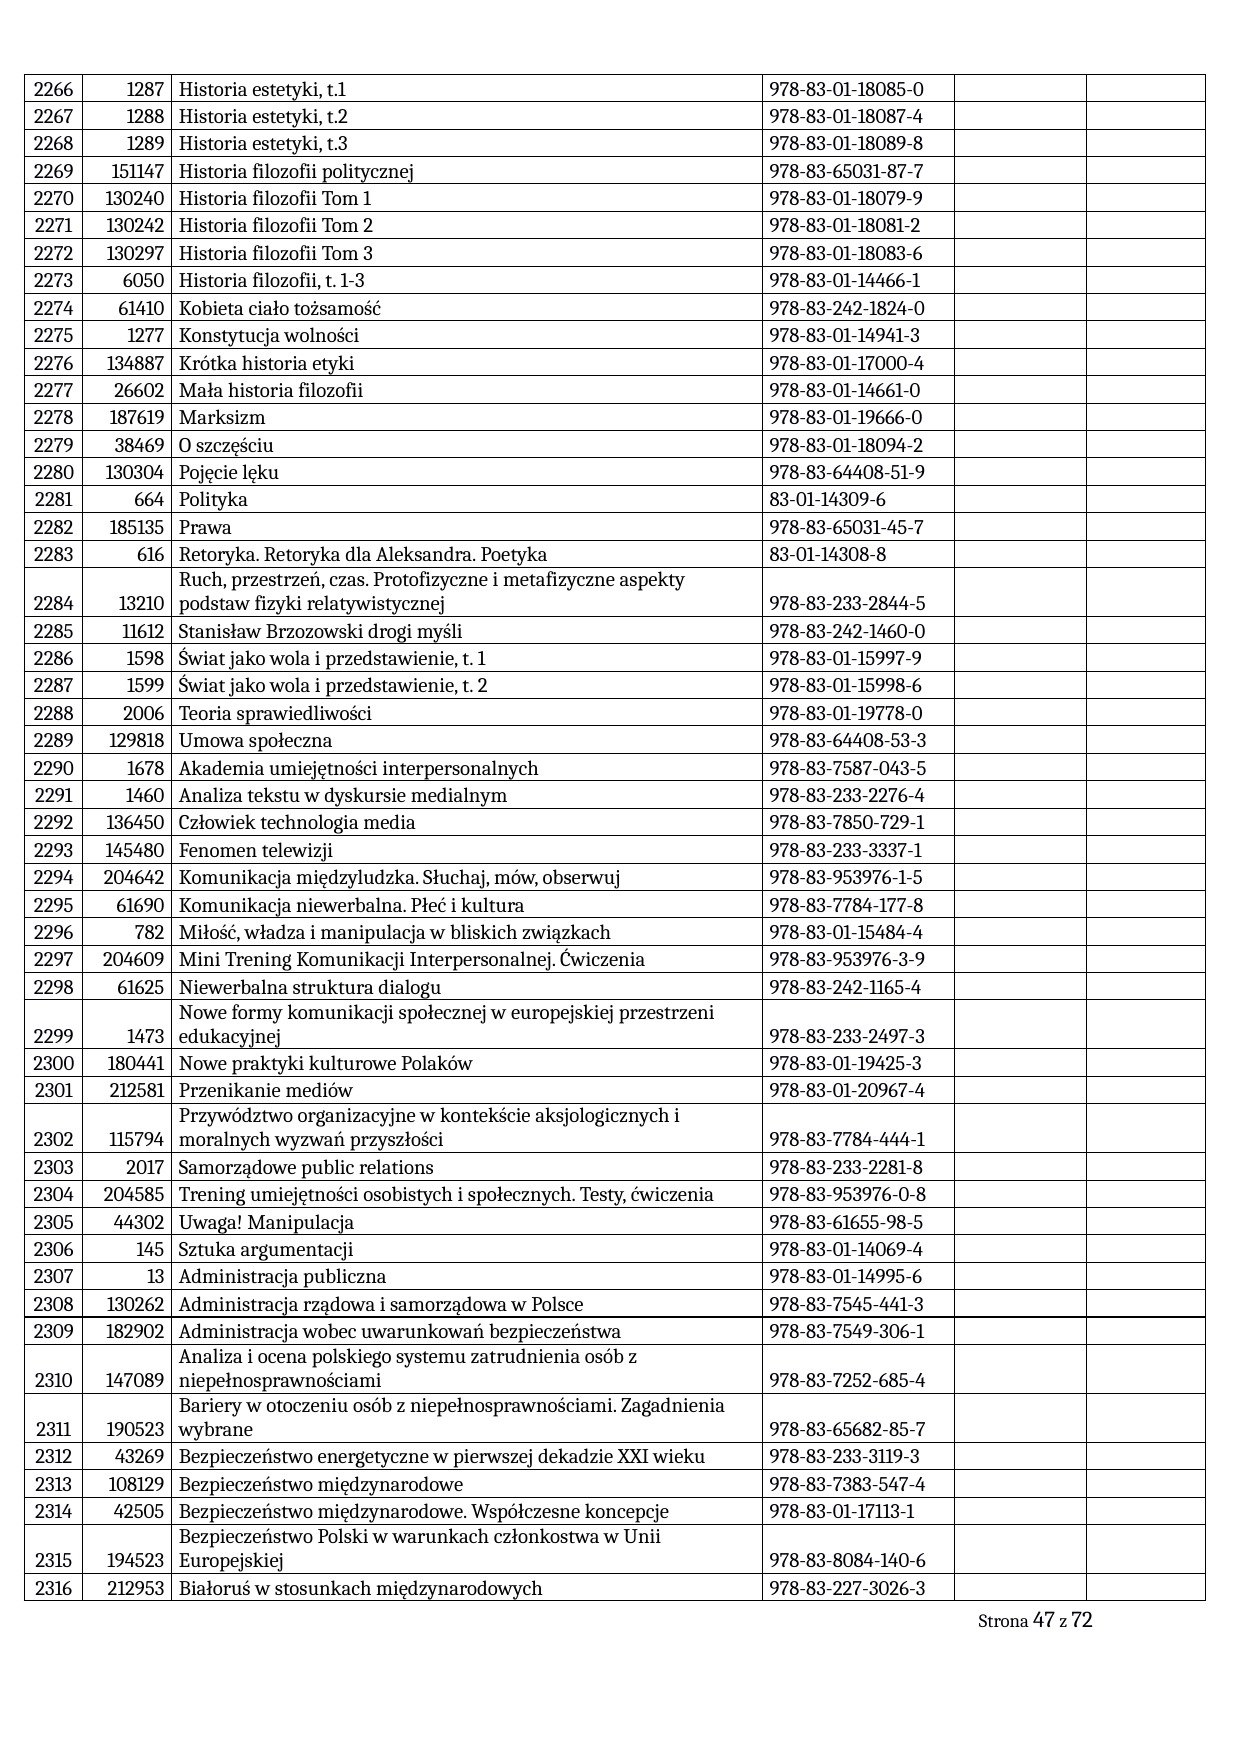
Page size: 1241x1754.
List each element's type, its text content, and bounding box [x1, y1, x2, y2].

table_cell [955, 75, 1086, 101]
table_cell [1087, 836, 1205, 862]
table_cell 978-83-7383-547-4 [763, 1470, 954, 1497]
table_cell [1087, 891, 1205, 917]
table_cell 2282 [25, 513, 82, 539]
table_cell 2017 [83, 1153, 171, 1179]
table_cell [955, 1574, 1086, 1600]
table_cell 978-83-233-3337-1 [763, 836, 954, 862]
table_cell [955, 946, 1086, 972]
table_cell 2313 [25, 1470, 82, 1497]
table_cell [955, 1077, 1086, 1103]
table_cell Administracja publiczna [172, 1263, 762, 1289]
table_cell 2307 [25, 1263, 82, 1289]
table_cell 978-83-01-19666-0 [763, 404, 954, 430]
table_cell 1277 [83, 321, 171, 348]
table_cell [1087, 376, 1205, 402]
table_cell 61690 [83, 891, 171, 917]
table_cell Konstytucja wolności [172, 321, 762, 348]
table_cell Niewerbalna struktura dialogu [172, 973, 762, 999]
table_cell 978-83-01-18089-8 [763, 130, 954, 156]
table_cell 2281 [25, 486, 82, 512]
table_cell 2306 [25, 1235, 82, 1262]
table_cell 978-83-65682-85-7 [763, 1394, 954, 1442]
table_cell [955, 1153, 1086, 1179]
table_cell 978-83-01-14995-6 [763, 1263, 954, 1289]
table_cell 978-83-242-1824-0 [763, 294, 954, 320]
table_cell Świat jako wola i przedstawienie, t. 2 [172, 672, 762, 698]
table_cell [955, 294, 1086, 320]
table_cell [955, 267, 1086, 293]
table_cell 26602 [83, 376, 171, 402]
table_cell [955, 458, 1086, 485]
table_cell Polityka [172, 486, 762, 512]
table_cell 1289 [83, 130, 171, 156]
table_cell [1087, 1525, 1205, 1573]
table_cell Bezpieczeństwo energetyczne w pierwszej dekadzie XXI wieku [172, 1443, 762, 1469]
table_cell 978-83-233-2497-3 [763, 1000, 954, 1048]
table_cell 2273 [25, 267, 82, 293]
table_cell [955, 130, 1086, 156]
table_cell [955, 1318, 1086, 1344]
table_cell [955, 184, 1086, 211]
table_cell Świat jako wola i przedstawienie, t. 1 [172, 644, 762, 671]
table_cell Historia filozofii Tom 1 [172, 184, 762, 211]
table_cell Bezpieczeństwo międzynarodowe. Współczesne koncepcje [172, 1498, 762, 1524]
table_cell 180441 [83, 1049, 171, 1076]
table_cell [955, 1345, 1086, 1393]
table_cell 2288 [25, 699, 82, 725]
table_cell 2300 [25, 1049, 82, 1076]
table_cell 978-83-7784-177-8 [763, 891, 954, 917]
table_cell Przenikanie mediów [172, 1077, 762, 1103]
table_cell Stanisław Brzozowski drogi myśli [172, 617, 762, 643]
table_cell [955, 212, 1086, 238]
table_cell Trening umiejętności osobistych i społecznych. Testy, ćwiczenia [172, 1181, 762, 1207]
table_cell Przywództwo organizacyjne w kontekście aksjologicznych i moralnych wyzwań przyszłości [172, 1104, 762, 1152]
table_cell 38469 [83, 431, 171, 457]
table_cell [1087, 1153, 1205, 1179]
table_cell 61625 [83, 973, 171, 999]
table_cell [955, 1235, 1086, 1262]
table_cell [1087, 267, 1205, 293]
table_cell 115794 [83, 1104, 171, 1152]
table_cell 1473 [83, 1000, 171, 1048]
table_cell 978-83-01-17000-4 [763, 349, 954, 375]
table_cell 1678 [83, 754, 171, 780]
table_cell 2311 [25, 1394, 82, 1442]
table_cell [1087, 541, 1205, 567]
table_cell Komunikacja niewerbalna. Płeć i kultura [172, 891, 762, 917]
table_cell Fenomen telewizji [172, 836, 762, 862]
table_cell 978-83-233-2276-4 [763, 781, 954, 808]
table_cell Administracja rządowa i samorządowa w Polsce [172, 1290, 762, 1316]
table_cell 134887 [83, 349, 171, 375]
table_cell 978-83-233-3119-3 [763, 1443, 954, 1469]
table_cell 2294 [25, 864, 82, 890]
table_cell 978-83-7784-444-1 [763, 1104, 954, 1152]
table_cell [1087, 1394, 1205, 1442]
table_cell [955, 1104, 1086, 1152]
table_cell [955, 918, 1086, 944]
table_cell Historia filozofii politycznej [172, 157, 762, 183]
table_cell 978-83-65031-45-7 [763, 513, 954, 539]
table_cell [955, 1000, 1086, 1048]
table_cell 2284 [25, 568, 82, 616]
table_cell [1087, 486, 1205, 512]
table_cell 83-01-14309-6 [763, 486, 954, 512]
table_cell [1087, 75, 1205, 101]
table_cell Samorządowe public relations [172, 1153, 762, 1179]
table_cell [1087, 239, 1205, 266]
table_cell [955, 1525, 1086, 1573]
table_cell 978-83-233-2844-5 [763, 568, 954, 616]
table_cell Akademia umiejętności interpersonalnych [172, 754, 762, 780]
table_cell Bariery w otoczeniu osób z niepełnosprawnościami. Zagadnienia wybrane [172, 1394, 762, 1442]
table_cell [1087, 918, 1205, 944]
table_cell [955, 102, 1086, 128]
table_cell Bezpieczeństwo międzynarodowe [172, 1470, 762, 1497]
table_cell [1087, 726, 1205, 753]
table_cell [955, 864, 1086, 890]
table_cell 2287 [25, 672, 82, 698]
table_cell Pojęcie lęku [172, 458, 762, 485]
table_cell Prawa [172, 513, 762, 539]
table_cell 2303 [25, 1153, 82, 1179]
table_cell [1087, 184, 1205, 211]
table_cell [1087, 1263, 1205, 1289]
table_cell 1599 [83, 672, 171, 698]
table_cell Sztuka argumentacji [172, 1235, 762, 1262]
table_cell [1087, 644, 1205, 671]
table_cell 978-83-01-18085-0 [763, 75, 954, 101]
table_cell [1087, 431, 1205, 457]
table_cell Retoryka. Retoryka dla Aleksandra. Poetyka [172, 541, 762, 567]
table_cell [955, 809, 1086, 835]
table_cell [955, 754, 1086, 780]
table_cell 978-83-7549-306-1 [763, 1318, 954, 1344]
table_cell [955, 513, 1086, 539]
table_cell Mini Trening Komunikacji Interpersonalnej. Ćwiczenia [172, 946, 762, 972]
table_cell 978-83-01-18079-9 [763, 184, 954, 211]
table_cell [1087, 212, 1205, 238]
table_cell [955, 349, 1086, 375]
table_cell [1087, 699, 1205, 725]
table_cell 129818 [83, 726, 171, 753]
table_cell 2316 [25, 1574, 82, 1600]
table_cell 978-83-01-14069-4 [763, 1235, 954, 1262]
table_cell Historia filozofii Tom 3 [172, 239, 762, 266]
table_cell 2290 [25, 754, 82, 780]
table_cell 2305 [25, 1208, 82, 1234]
table_cell 2315 [25, 1525, 82, 1573]
table_cell [1087, 617, 1205, 643]
table_cell Administracja wobec uwarunkowań bezpieczeństwa [172, 1318, 762, 1344]
table_cell Krótka historia etyki [172, 349, 762, 375]
table_cell 978-83-953976-1-5 [763, 864, 954, 890]
table_cell [955, 644, 1086, 671]
table_cell 44302 [83, 1208, 171, 1234]
table_cell [1087, 1181, 1205, 1207]
table_cell [1087, 1208, 1205, 1234]
table_cell 187619 [83, 404, 171, 430]
table_cell Nowe praktyki kulturowe Polaków [172, 1049, 762, 1076]
table_cell 2006 [83, 699, 171, 725]
table_cell 978-83-7545-441-3 [763, 1290, 954, 1316]
table_cell [955, 973, 1086, 999]
table_cell 1598 [83, 644, 171, 671]
table_cell [1087, 568, 1205, 616]
table_cell [1087, 1318, 1205, 1344]
table_cell [1087, 321, 1205, 348]
table_cell 978-83-7587-043-5 [763, 754, 954, 780]
table_cell 2279 [25, 431, 82, 457]
table_cell Ruch, przestrzeń, czas. Protofizyczne i metafizyczne aspekty podstaw fizyki relatywistycznej [172, 568, 762, 616]
table_cell [955, 1394, 1086, 1442]
table_cell Mała historia filozofii [172, 376, 762, 402]
table_cell 2274 [25, 294, 82, 320]
table_cell [1087, 1104, 1205, 1152]
table_cell 2298 [25, 973, 82, 999]
table_cell 2276 [25, 349, 82, 375]
table_cell 130297 [83, 239, 171, 266]
table_cell 43269 [83, 1443, 171, 1469]
table_cell [955, 431, 1086, 457]
table_cell 6050 [83, 267, 171, 293]
table_cell [1087, 672, 1205, 698]
table_cell 2301 [25, 1077, 82, 1103]
table_cell [955, 836, 1086, 862]
table_cell 2277 [25, 376, 82, 402]
table_cell 185135 [83, 513, 171, 539]
table_cell 147089 [83, 1345, 171, 1393]
table_cell [955, 239, 1086, 266]
table_cell 182902 [83, 1318, 171, 1344]
table_cell 2291 [25, 781, 82, 808]
table_cell [1087, 349, 1205, 375]
table_cell [1087, 781, 1205, 808]
table_cell 2309 [25, 1318, 82, 1344]
table_cell 204609 [83, 946, 171, 972]
table_cell 978-83-64408-53-3 [763, 726, 954, 753]
table_cell 978-83-01-14661-0 [763, 376, 954, 402]
table_cell Człowiek technologia media [172, 809, 762, 835]
table_cell Nowe formy komunikacji społecznej w europejskiej przestrzeni edukacyjnej [172, 1000, 762, 1048]
table_cell [955, 1181, 1086, 1207]
table_cell 978-83-953976-0-8 [763, 1181, 954, 1207]
table_cell Historia estetyki, t.2 [172, 102, 762, 128]
table_cell 1288 [83, 102, 171, 128]
table_cell 978-83-242-1165-4 [763, 973, 954, 999]
table_cell [1087, 1235, 1205, 1262]
table_cell 978-83-01-15997-9 [763, 644, 954, 671]
table_cell 130262 [83, 1290, 171, 1316]
table_cell [955, 404, 1086, 430]
table_cell 13210 [83, 568, 171, 616]
table_cell 130242 [83, 212, 171, 238]
table_cell 978-83-953976-3-9 [763, 946, 954, 972]
table_cell [1087, 1345, 1205, 1393]
table_cell 2299 [25, 1000, 82, 1048]
table_cell 978-83-8084-140-6 [763, 1525, 954, 1573]
table_cell [1087, 404, 1205, 430]
table_cell [1087, 973, 1205, 999]
table_cell [1087, 157, 1205, 183]
table_cell [1087, 458, 1205, 485]
table_cell [955, 699, 1086, 725]
table_cell Bezpieczeństwo Polski w warunkach członkostwa w Unii Europejskiej [172, 1525, 762, 1573]
table_cell 136450 [83, 809, 171, 835]
table_cell [955, 726, 1086, 753]
table_cell 2297 [25, 946, 82, 972]
table_cell [1087, 1574, 1205, 1600]
table_cell 2278 [25, 404, 82, 430]
table_cell 2268 [25, 130, 82, 156]
table_cell 2283 [25, 541, 82, 567]
table_cell [955, 672, 1086, 698]
table_cell Komunikacja międzyludzka. Słuchaj, mów, obserwuj [172, 864, 762, 890]
table_cell [1087, 1077, 1205, 1103]
table_cell 978-83-65031-87-7 [763, 157, 954, 183]
table_cell 978-83-01-19778-0 [763, 699, 954, 725]
table_cell Historia filozofii Tom 2 [172, 212, 762, 238]
table_cell Analiza tekstu w dyskursie medialnym [172, 781, 762, 808]
table_cell Marksizm [172, 404, 762, 430]
table_cell Miłość, władza i manipulacja w bliskich związkach [172, 918, 762, 944]
table_cell 664 [83, 486, 171, 512]
table_cell Kobieta ciało tożsamość [172, 294, 762, 320]
table_cell 1287 [83, 75, 171, 101]
table_cell 83-01-14308-8 [763, 541, 954, 567]
table_cell [1087, 130, 1205, 156]
table_cell Uwaga! Manipulacja [172, 1208, 762, 1234]
table_cell 2270 [25, 184, 82, 211]
table_cell [955, 617, 1086, 643]
table_cell 2280 [25, 458, 82, 485]
table_cell 2296 [25, 918, 82, 944]
table_cell 782 [83, 918, 171, 944]
table_cell 978-83-01-18094-2 [763, 431, 954, 457]
table_cell 978-83-61655-98-5 [763, 1208, 954, 1234]
table_cell 2314 [25, 1498, 82, 1524]
table_cell [955, 376, 1086, 402]
table_cell 2302 [25, 1104, 82, 1152]
table_cell [955, 891, 1086, 917]
table_cell 2266 [25, 75, 82, 101]
table_cell 2312 [25, 1443, 82, 1469]
table_cell 2308 [25, 1290, 82, 1316]
table_cell 978-83-01-15484-4 [763, 918, 954, 944]
table_cell [1087, 864, 1205, 890]
table_cell [955, 1498, 1086, 1524]
table_cell Historia estetyki, t.1 [172, 75, 762, 101]
table_cell 1460 [83, 781, 171, 808]
table_cell 978-83-227-3026-3 [763, 1574, 954, 1600]
table_cell Teoria sprawiedliwości [172, 699, 762, 725]
table_cell [1087, 1443, 1205, 1469]
table_cell Białoruś w stosunkach międzynarodowych [172, 1574, 762, 1600]
table_cell 978-83-01-18087-4 [763, 102, 954, 128]
table_cell Historia estetyki, t.3 [172, 130, 762, 156]
table_cell 2289 [25, 726, 82, 753]
table_cell 2292 [25, 809, 82, 835]
table_cell 212581 [83, 1077, 171, 1103]
table_cell 616 [83, 541, 171, 567]
table_cell 2285 [25, 617, 82, 643]
table_cell [1087, 102, 1205, 128]
table_cell Historia filozofii, t. 1-3 [172, 267, 762, 293]
table_cell 204642 [83, 864, 171, 890]
table_cell 978-83-01-14466-1 [763, 267, 954, 293]
table_cell Umowa społeczna [172, 726, 762, 753]
table_cell [955, 568, 1086, 616]
table_cell 978-83-233-2281-8 [763, 1153, 954, 1179]
table_cell [955, 157, 1086, 183]
table_cell 978-83-01-20967-4 [763, 1077, 954, 1103]
table_cell 108129 [83, 1470, 171, 1497]
table_cell O szczęściu [172, 431, 762, 457]
table_cell 2271 [25, 212, 82, 238]
table_cell 2310 [25, 1345, 82, 1393]
table_cell [955, 1290, 1086, 1316]
table_cell [1087, 513, 1205, 539]
table_cell 2275 [25, 321, 82, 348]
table_cell [955, 1049, 1086, 1076]
table_cell 978-83-01-19425-3 [763, 1049, 954, 1076]
table_cell [955, 541, 1086, 567]
table_cell 130304 [83, 458, 171, 485]
table_cell 2269 [25, 157, 82, 183]
table_cell [955, 486, 1086, 512]
table_cell 2304 [25, 1181, 82, 1207]
table_cell 194523 [83, 1525, 171, 1573]
table_cell 11612 [83, 617, 171, 643]
table_cell 2295 [25, 891, 82, 917]
table_cell 978-83-64408-51-9 [763, 458, 954, 485]
table_cell [1087, 1290, 1205, 1316]
table_cell 978-83-01-15998-6 [763, 672, 954, 698]
table_cell [1087, 754, 1205, 780]
table_cell 978-83-7850-729-1 [763, 809, 954, 835]
table_cell [955, 1263, 1086, 1289]
table_cell 978-83-01-14941-3 [763, 321, 954, 348]
table_cell 190523 [83, 1394, 171, 1442]
table_cell 212953 [83, 1574, 171, 1600]
table_cell 978-83-242-1460-0 [763, 617, 954, 643]
table_cell [1087, 809, 1205, 835]
table_cell [955, 1443, 1086, 1469]
table_cell 151147 [83, 157, 171, 183]
table_cell [955, 781, 1086, 808]
table_cell 61410 [83, 294, 171, 320]
table_cell [1087, 1498, 1205, 1524]
table_cell Analiza i ocena polskiego systemu zatrudnienia osób z niepełnosprawnościami [172, 1345, 762, 1393]
table_cell [955, 1470, 1086, 1497]
table_cell 2286 [25, 644, 82, 671]
table_cell 2293 [25, 836, 82, 862]
table_cell 978-83-01-18081-2 [763, 212, 954, 238]
table_cell 978-83-7252-685-4 [763, 1345, 954, 1393]
table_cell 42505 [83, 1498, 171, 1524]
table_cell 145480 [83, 836, 171, 862]
table_cell 978-83-01-17113-1 [763, 1498, 954, 1524]
table_cell 204585 [83, 1181, 171, 1207]
table_cell 130240 [83, 184, 171, 211]
table_cell 978-83-01-18083-6 [763, 239, 954, 266]
table_cell 2272 [25, 239, 82, 266]
table_cell [1087, 294, 1205, 320]
table_cell 145 [83, 1235, 171, 1262]
table_cell 2267 [25, 102, 82, 128]
table_cell [1087, 1000, 1205, 1048]
table_cell 13 [83, 1263, 171, 1289]
table_cell [1087, 1470, 1205, 1497]
table_cell [955, 321, 1086, 348]
table_cell [955, 1208, 1086, 1234]
table_cell [1087, 946, 1205, 972]
table_cell [1087, 1049, 1205, 1076]
